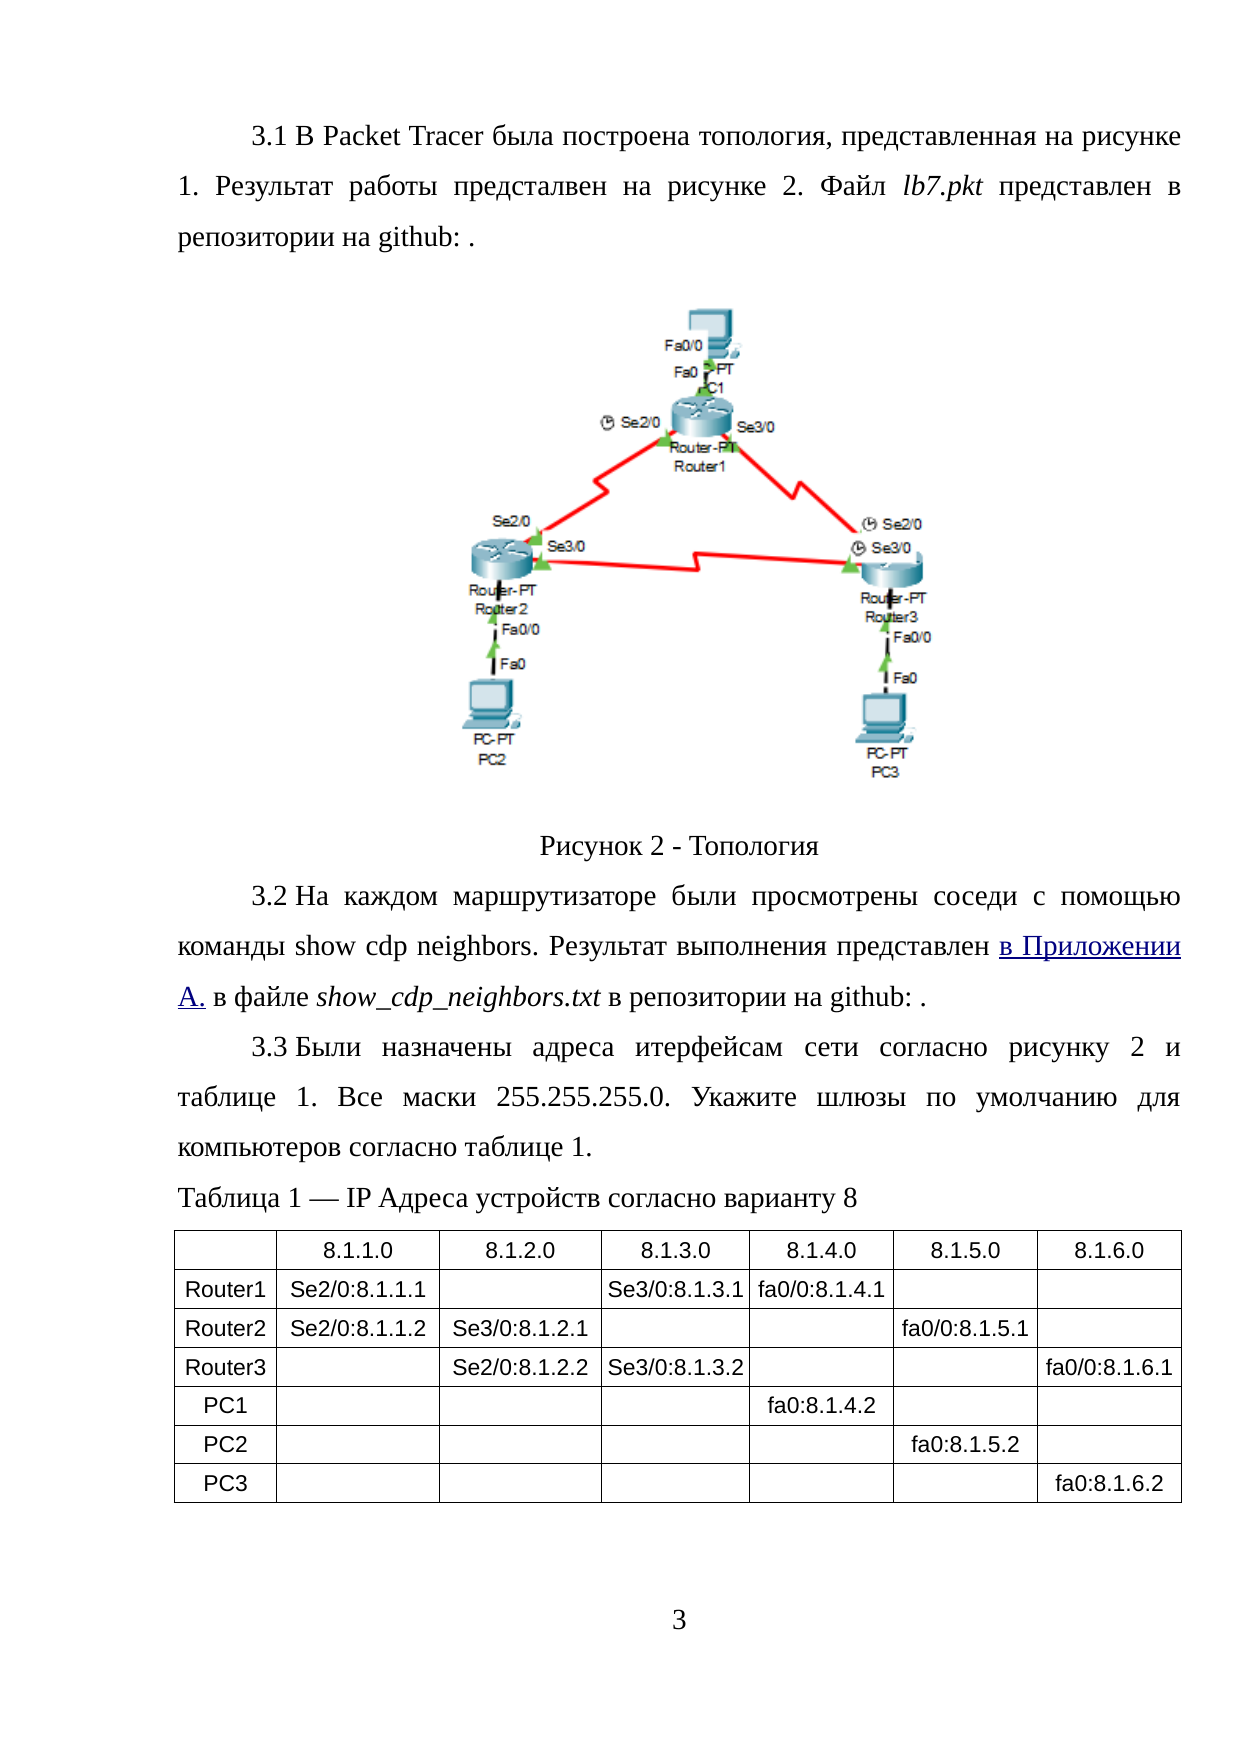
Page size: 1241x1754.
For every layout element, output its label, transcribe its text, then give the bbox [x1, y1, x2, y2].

table_cell [1038, 1426, 1181, 1463]
table_cell Router3 [175, 1348, 276, 1386]
table_header 8.1.2.0 [440, 1231, 601, 1269]
table_cell Router2 [175, 1309, 276, 1347]
text Таблица 1 — IP Адреса устройств согласно варианту 8 [177, 1180, 1181, 1213]
table_header 8.1.3.0 [602, 1231, 749, 1269]
table_cell [894, 1387, 1037, 1424]
table_cell PC1 [175, 1387, 276, 1424]
table_cell [894, 1464, 1037, 1502]
table_cell [440, 1426, 601, 1463]
table_header 8.1.1.0 [277, 1231, 439, 1269]
table_cell [277, 1387, 439, 1424]
list В Packet Tracer была построена топология, представленная на рисунке 1. Результат работы предсталвен на рисунке 2. Файл lb7.pkt представлен в репозитории на github: . [177, 118, 1181, 252]
table_cell [750, 1464, 893, 1502]
table_cell fa0/0:8.1.5.1 [894, 1309, 1037, 1347]
table_cell PC3 [175, 1464, 276, 1502]
table_cell Router1 [175, 1270, 276, 1308]
table_cell PC2 [175, 1426, 276, 1463]
table_cell fa0/0:8.1.6.1 [1038, 1348, 1181, 1386]
list Были назначены адреса итерфейсам сети согласно рисунку 2 и таблице 1. Все маски 255.255.255.0. Укажите шлюзы по умолчанию для компьютеров согласно таблице 1. [177, 1029, 1181, 1163]
table_cell fa0/0:8.1.4.1 [750, 1270, 893, 1308]
table_cell fa0:8.1.4.2 [750, 1387, 893, 1424]
table_cell [750, 1426, 893, 1463]
table_cell [440, 1270, 601, 1308]
table_cell [602, 1387, 749, 1424]
table_cell fa0:8.1.5.2 [894, 1426, 1037, 1463]
table_cell [894, 1270, 1037, 1308]
table_cell [1038, 1387, 1181, 1424]
table_header 8.1.4.0 [750, 1231, 893, 1269]
table_cell [277, 1464, 439, 1502]
table_cell [602, 1426, 749, 1463]
picture [403, 269, 955, 795]
table_cell fa0:8.1.6.2 [1038, 1464, 1181, 1502]
table_cell [1038, 1270, 1181, 1308]
table_cell Se3/0:8.1.3.1 [602, 1270, 749, 1308]
table_cell Se2/0:8.1.1.2 [277, 1309, 439, 1347]
table_cell [750, 1309, 893, 1347]
table_cell [440, 1387, 601, 1424]
table_cell Se3/0:8.1.3.2 [602, 1348, 749, 1386]
text Рисунок 2 - Топология [177, 795, 1181, 861]
table_cell [602, 1309, 749, 1347]
table_cell [440, 1464, 601, 1502]
table_cell [894, 1348, 1037, 1386]
table_header [175, 1231, 276, 1269]
table_cell [277, 1426, 439, 1463]
table_header 8.1.6.0 [1038, 1231, 1181, 1269]
table_cell Se2/0:8.1.1.1 [277, 1270, 439, 1308]
list На каждом маршрутизаторе были просмотрены соседи с помощью команды show cdp neighbors. Результат выполнения представлен в Приложении А. в файле show_cdp_neighbors.txt в репозитории на github: . [177, 878, 1181, 1012]
table_header 8.1.5.0 [894, 1231, 1037, 1269]
table_cell Se3/0:8.1.2.1 [440, 1309, 601, 1347]
table_cell [750, 1348, 893, 1386]
table_cell Se2/0:8.1.2.2 [440, 1348, 601, 1386]
table_cell [1038, 1309, 1181, 1347]
table_cell [602, 1464, 749, 1502]
table_cell [277, 1348, 439, 1386]
